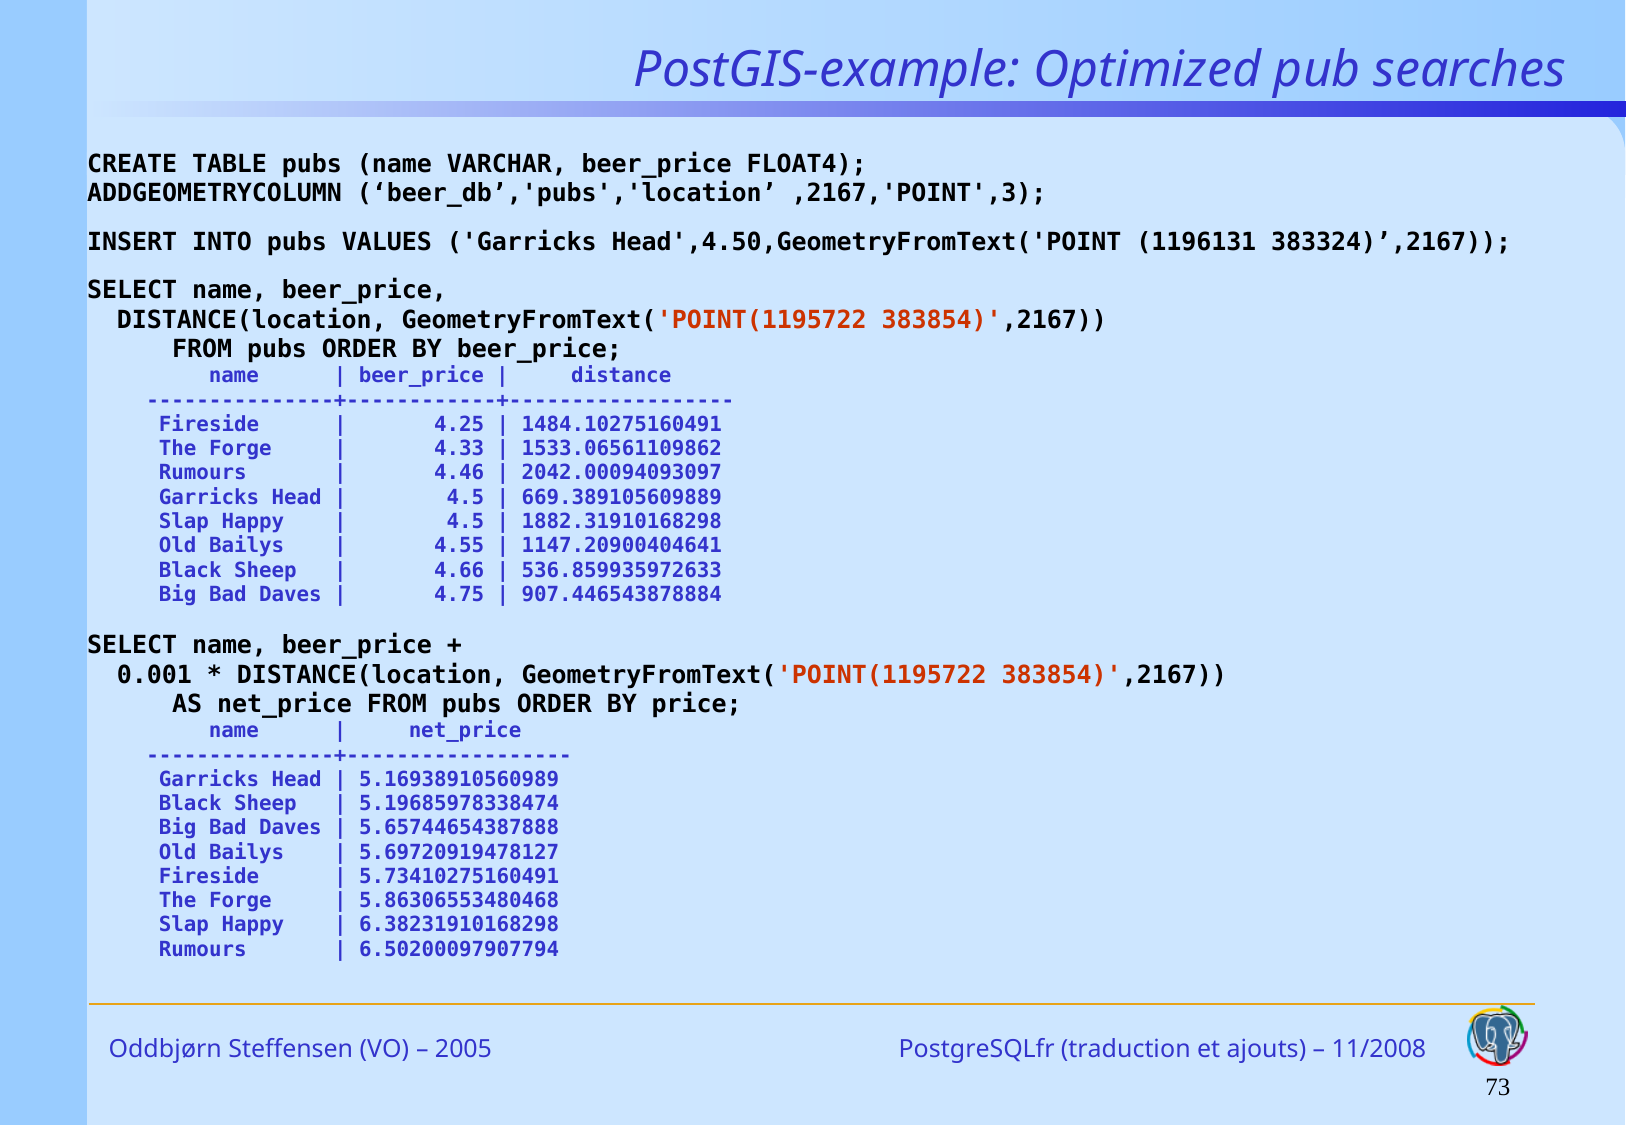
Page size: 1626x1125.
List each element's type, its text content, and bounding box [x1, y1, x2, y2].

list CREATE TABLE pubs (name VARCHAR, beer_price FLOAT4); ADDGEOMETRYCOLUMN (‘beer_db’,'pubs','location’ ,2167,'POINT',3); INSERT INTO pubs VALUES ('Garricks Head',4.50,GeometryFromText('POINT (1196131 383324)’,2167)); SELECT name, beer_price, DISTANCE(location, GeometryFromText('POINT(1195722 383854)',2167)) FROM pubs ORDER BY beer_price; name | beer_price | distance ---------------+------------+------------------ Fireside | 4.25 | 1484.10275160491 The Forge | 4.33 | 1533.06561109862 Rumours | 4.46 | 2042.00094093097 Garricks Head | 4.5 | 669.389105609889 Slap Happy | 4.5 | 1882.31910168298 Old Bailys | 4.55 | 1147.20900404641 Black Sheep | 4.66 | 536.859935972633 Big Bad Daves | 4.75 | 907.446543878884 SELECT name, beer_price + 0.001 * DISTANCE(location, GeometryFromText('POINT(1195722 383854)',2167)) AS net_price FROM pubs ORDER BY price; name | net_price ---------------+------------------ Garricks Head | 5.16938910560989 Black Sheep | 5.19685978338474 Big Bad Daves | 5.65744654387888 Old Bailys | 5.69720919478127 Fireside | 5.73410275160491 The Forge | 5.86306553480468 Slap Happy | 6.38231910168298 Rumours | 6.50200097907794 [86, 148, 1520, 962]
picture [1467, 1005, 1528, 1066]
title PostGIS-example: Optimized pub searches [172, 0, 1567, 134]
